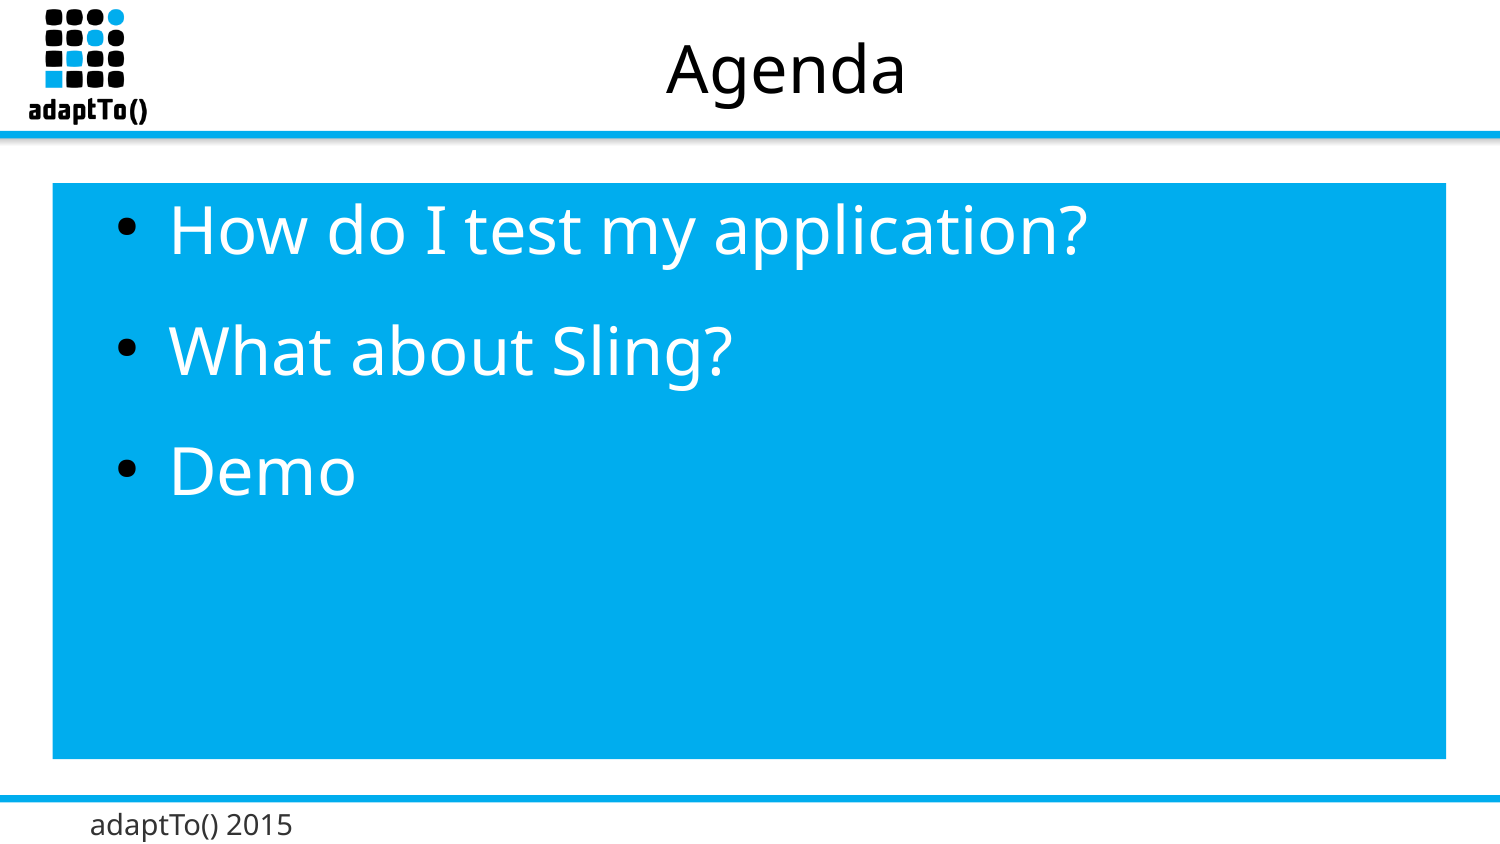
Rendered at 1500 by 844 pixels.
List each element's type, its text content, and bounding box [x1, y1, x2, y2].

picture [27, 6, 148, 126]
title Agenda [150, 15, 1425, 121]
list How do I test my application? What about Sling? Demo [52, 183, 1447, 760]
